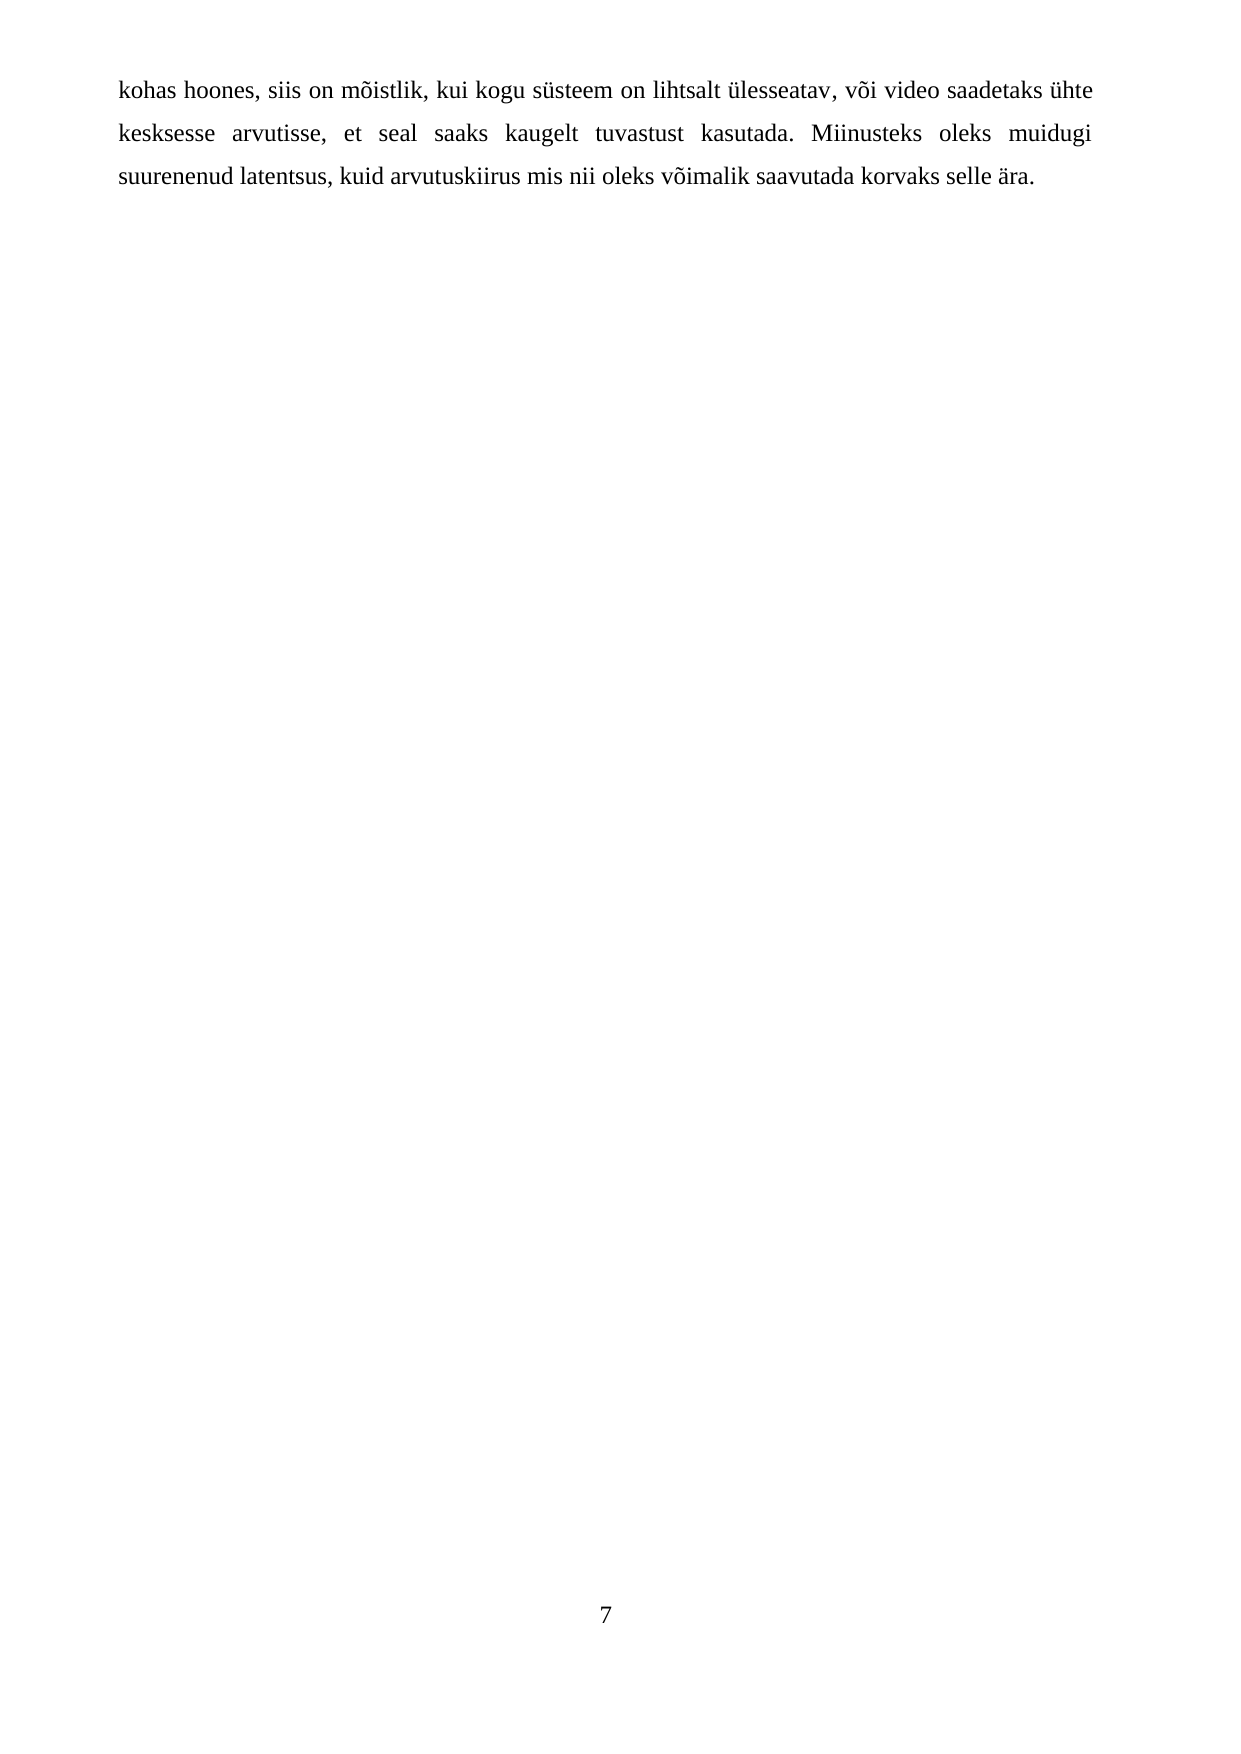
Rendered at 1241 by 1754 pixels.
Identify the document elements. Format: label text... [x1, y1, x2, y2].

text kohas hoones, siis on mõistlik, kui kogu süsteem on lihtsalt ülesseatav, või video saadetaks ühte kesksesse arvutisse, et seal saaks kaugelt tuvastust kasutada. Miinusteks oleks muidugi suurenenud latentsus, kuid arvutuskiirus mis nii oleks võimalik saavutada korvaks selle ära. [118, 75, 1093, 190]
